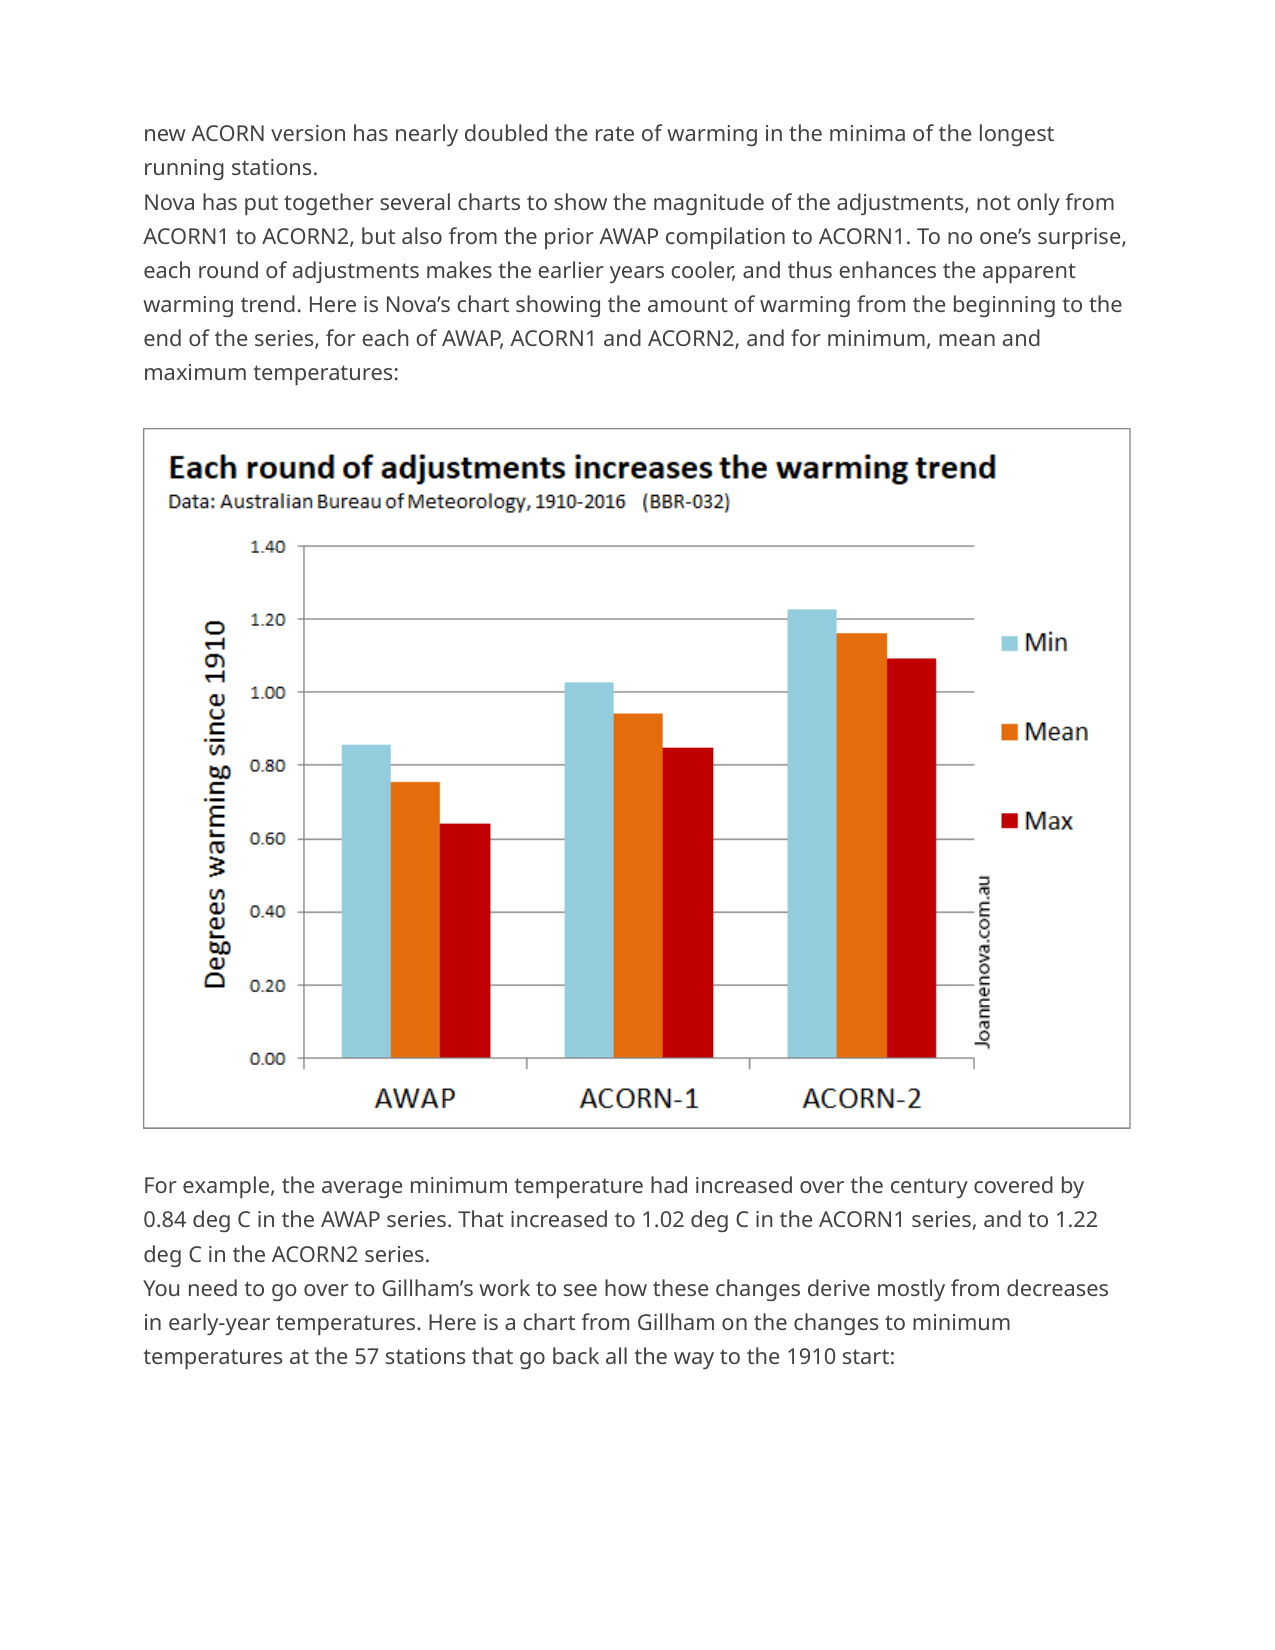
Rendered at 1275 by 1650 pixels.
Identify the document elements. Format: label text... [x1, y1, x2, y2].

text For example, the average minimum temperature had increased over the century covered by 0.84 deg C in the AWAP series. That increased to 1.02 deg C in the ACORN1 series, and to 1.22 deg C in the ACORN2 series. [143, 1170, 1132, 1268]
text new ACORN version has nearly doubled the rate of warming in the minima of the longest running stations. [143, 118, 1132, 182]
text You need to go over to Gillham’s work to see how these changes derive mostly from decreases in early-year temperatures. Here is a chart from Gillham on the changes to minimum temperatures at the 57 stations that go back all the way to the 1910 start: [143, 1273, 1132, 1371]
text Nova has put together several charts to show the magnitude of the adjustments, not only from ACORN1 to ACORN2, but also from the prior AWAP compilation to ACORN1. To no one’s surprise, each round of adjustments makes the earlier years cooler, and thus enhances the apparent warming trend. Here is Nova’s chart showing the amount of warming from the beginning to the end of the series, for each of AWAP, ACORN1 and ACORN2, and for minimum, mean and maximum temperatures: [143, 186, 1132, 387]
picture [143, 428, 1131, 1129]
